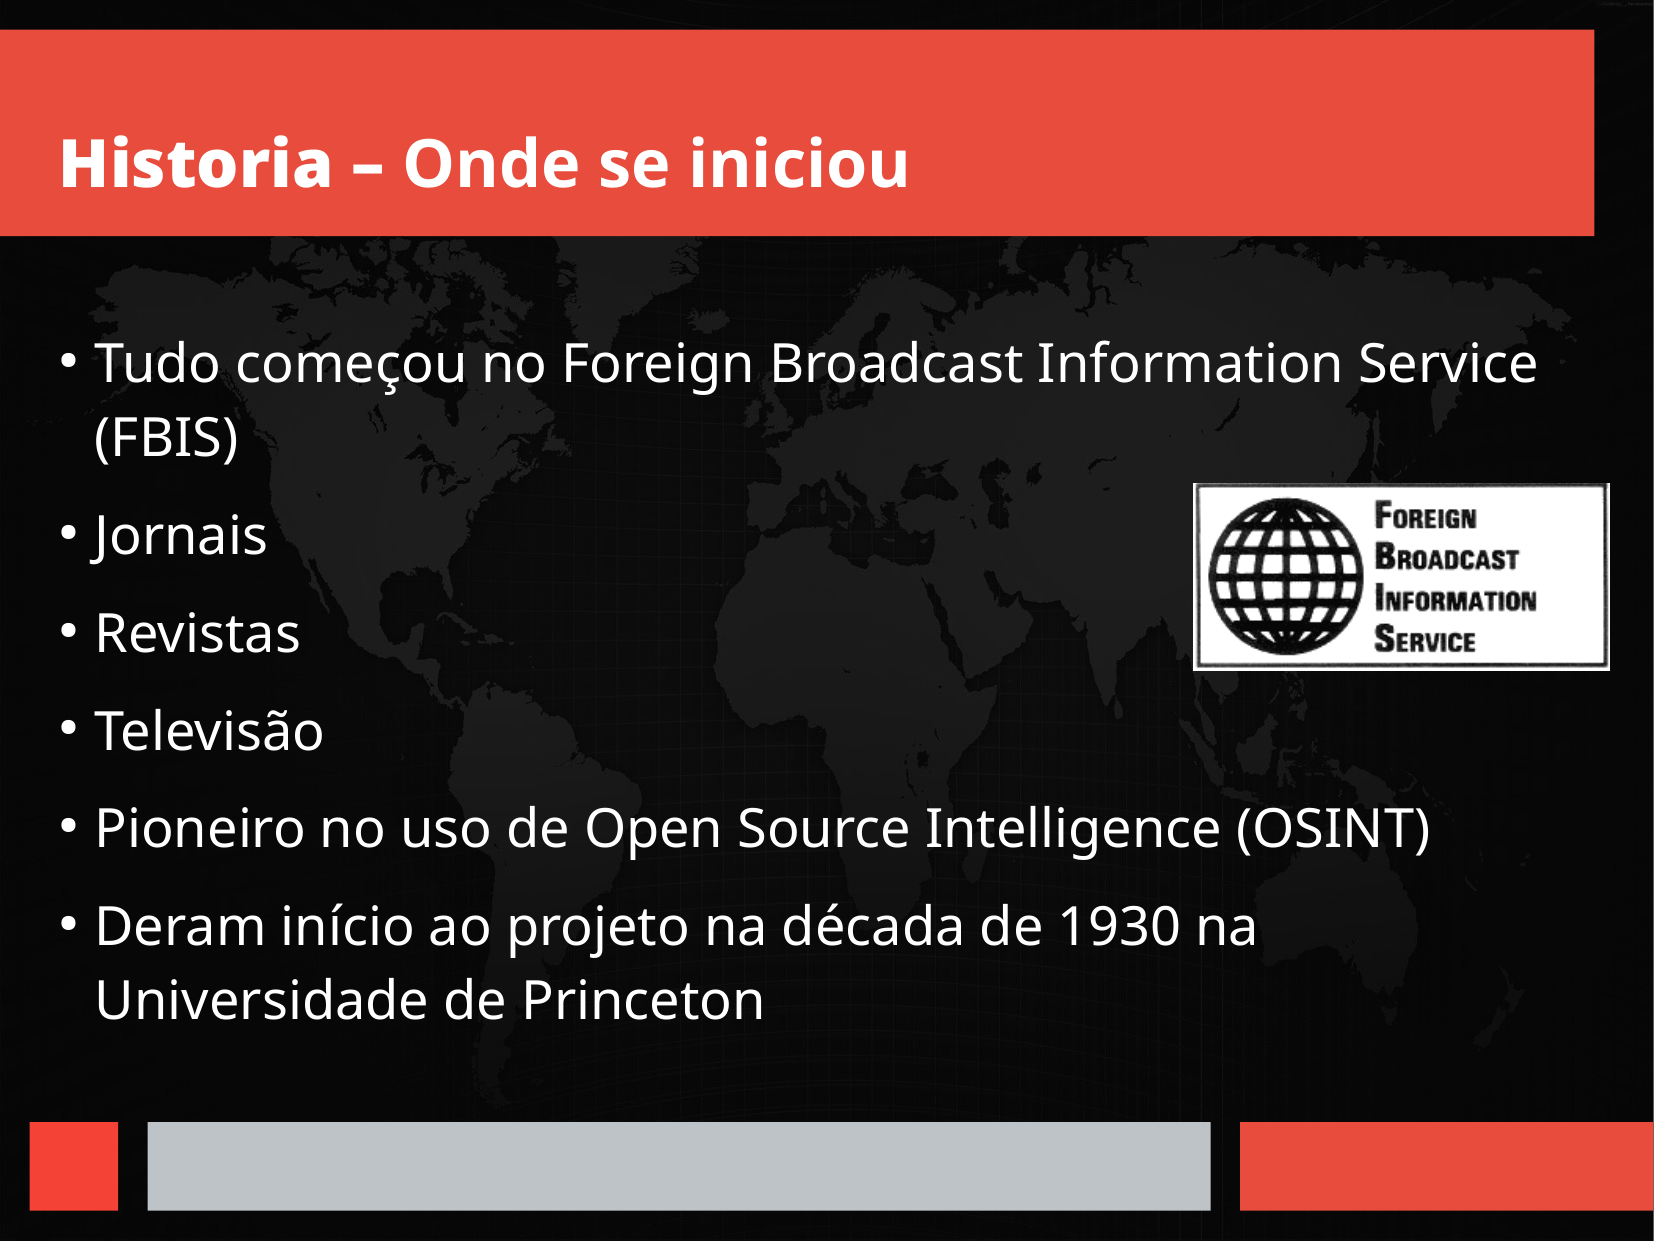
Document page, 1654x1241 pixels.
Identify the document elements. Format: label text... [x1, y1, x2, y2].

title Historia – Onde se iniciou [59, 59, 1595, 207]
picture [0, 0, 1654, 1241]
list Tudo começou no Foreign Broadcast Information Service (FBIS) Jornais Revistas Televisão Pioneiro no uso de Open Source Intelligence (OSINT) Deram início ao projeto na década de 1930 na Universidade de Princeton [59, 324, 1565, 1093]
